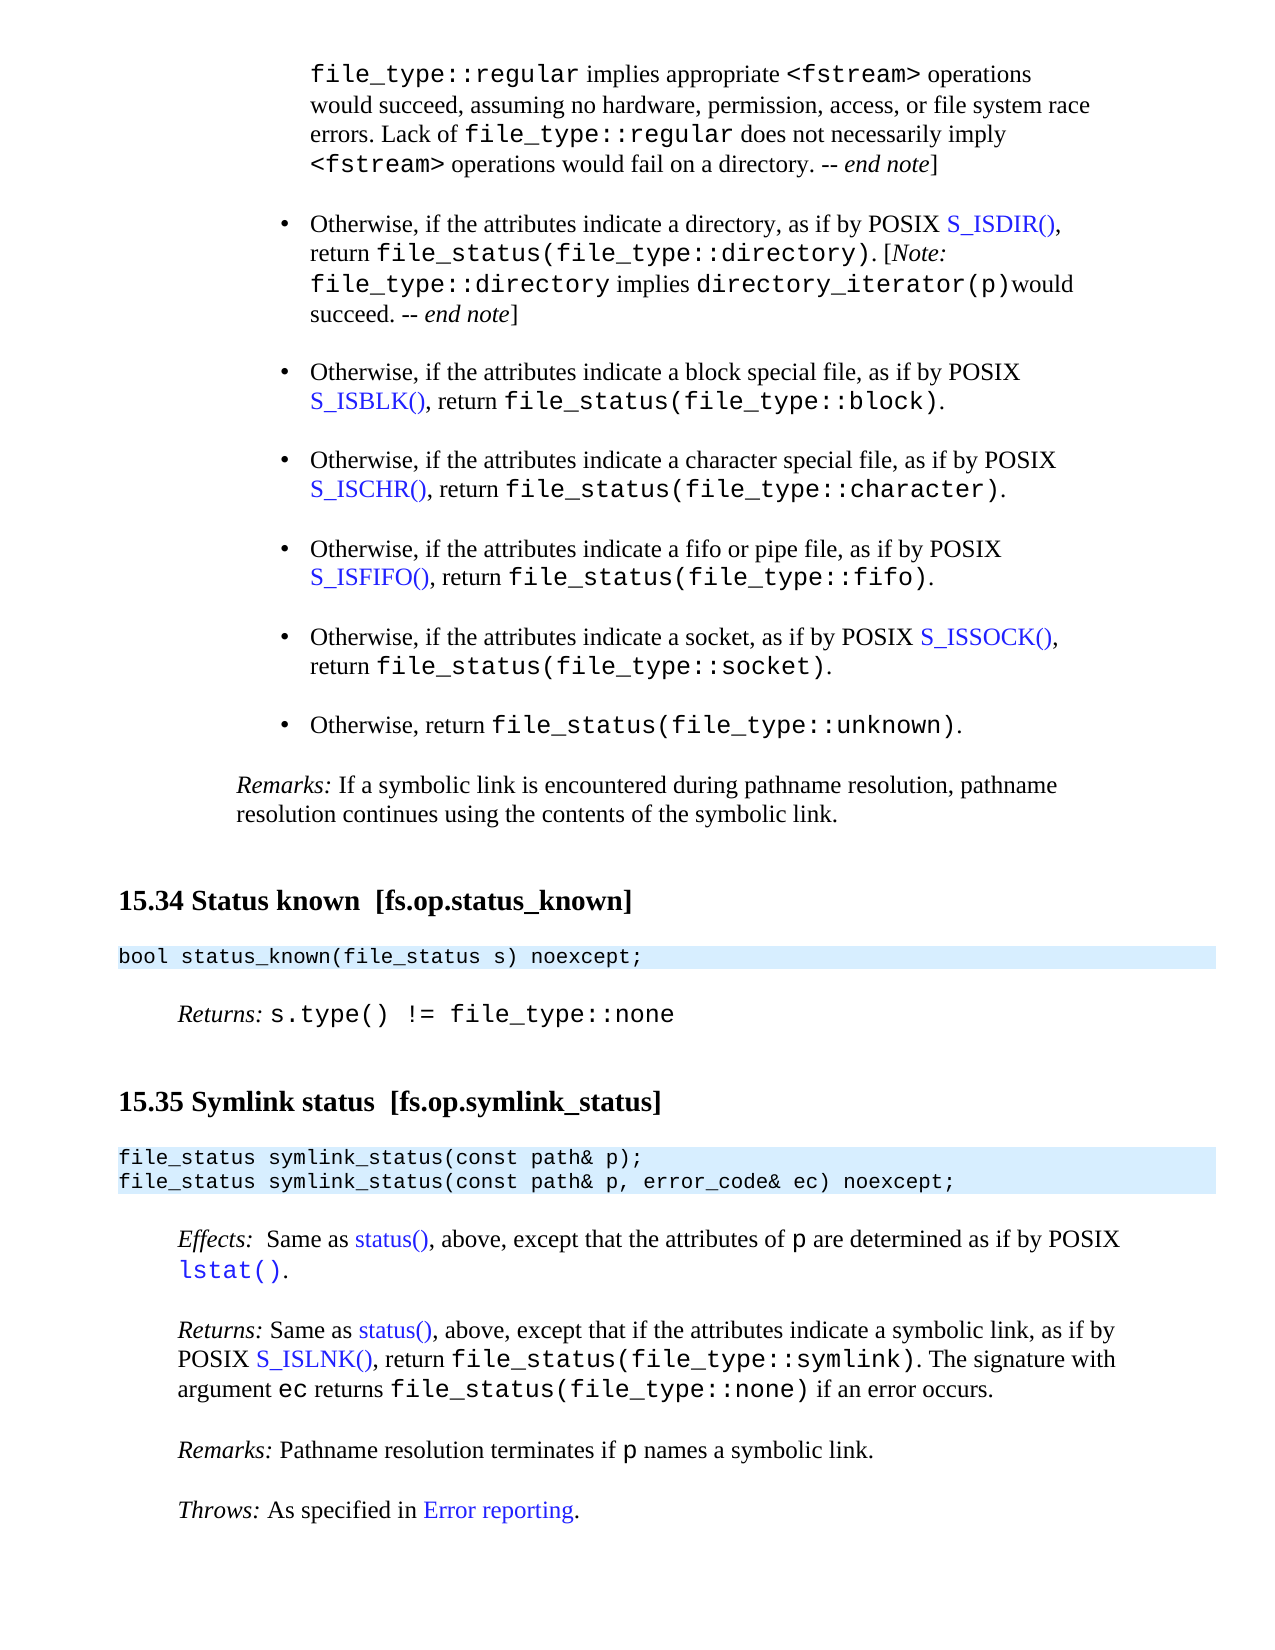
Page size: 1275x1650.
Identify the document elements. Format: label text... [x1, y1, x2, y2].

text Throws: As specified in Error reporting. [177, 1495, 1157, 1524]
text Effects: Same as status(), above, except that the attributes of p are determined as if by POSIX lstat(). [177, 1224, 1157, 1286]
list Otherwise, if the attributes indicate a block special file, as if by POSIX S_ISBLK(), return file_status(file_type::block). [280, 357, 1098, 445]
list Otherwise, if the attributes indicate a socket, as if by POSIX S_ISSOCK(), return file_status(file_type::socket). [280, 622, 1098, 710]
text bool status_known(file_status s) noexcept; [118, 946, 1216, 969]
text Remarks: Pathname resolution terminates if p names a symbolic link. [177, 1435, 1157, 1466]
text Returns: s.type() != file_type::none [177, 999, 1157, 1029]
subtitle 15.34 Status known [fs.op.status_known] [118, 883, 1216, 916]
list Otherwise, if the attributes indicate a directory, as if by POSIX S_ISDIR(), return file_status(file_type::directory). [Note: file_type::directory implies directory_iterator(p)would succeed. -- end note] [280, 209, 1098, 357]
list file_type::regular implies appropriate <fstream> operations would succeed, assuming no hardware, permission, access, or file system race errors. Lack of file_type::regular does not necessarily imply <fstream> operations would fail on a directory. -- end note] [280, 59, 1098, 209]
subtitle 15.35 Symlink status [fs.op.symlink_status] [118, 1084, 1216, 1118]
text file_status symlink_status(const path& p, error_code& ec) noexcept; [118, 1171, 1216, 1194]
text file_status symlink_status(const path& p); [118, 1147, 1216, 1171]
list Otherwise, if the attributes indicate a fifo or pipe file, as if by POSIX S_ISFIFO(), return file_status(file_type::fifo). [280, 534, 1098, 622]
list Otherwise, return file_status(file_type::unknown). [280, 710, 1098, 741]
text Returns: Same as status(), above, except that if the attributes indicate a symbolic link, as if by POSIX S_ISLNK(), return file_status(file_type::symlink). The signature with argument ec returns file_status(file_type::none) if an error occurs. [177, 1315, 1157, 1405]
list Otherwise, if the attributes indicate a character special file, as if by POSIX S_ISCHR(), return file_status(file_type::character). [280, 445, 1098, 534]
text Remarks: If a symbolic link is encountered during pathname resolution, pathname resolution continues using the contents of the symbolic link. [236, 771, 1098, 828]
